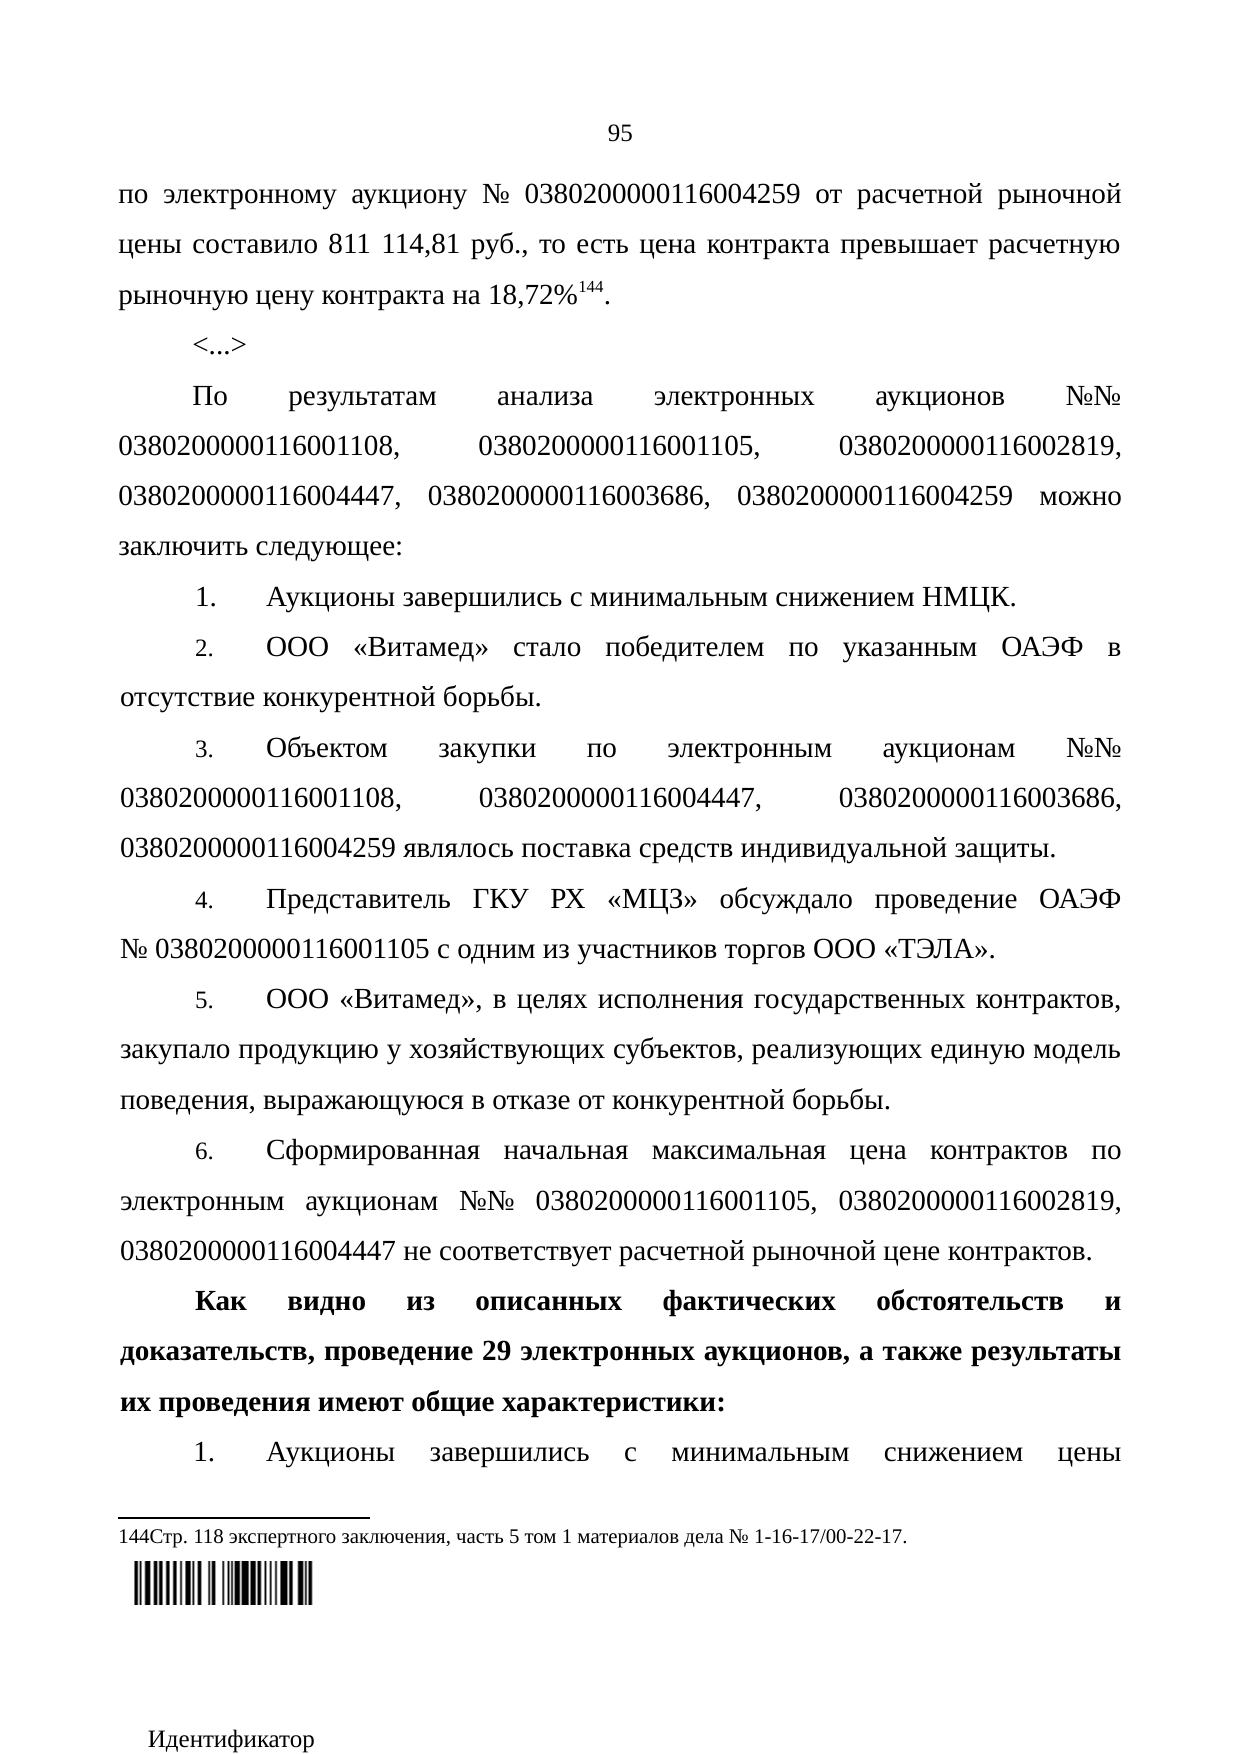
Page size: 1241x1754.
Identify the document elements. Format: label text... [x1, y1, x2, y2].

list Сформированная начальная максимальная цена контрактов по электронным аукционам №№ 0380200000116001105, 0380200000116002819, 0380200000116004447 не соответствует расчетной рыночной цене контрактов. [120, 1132, 1122, 1266]
list Объектом закупки по электронным аукционам №№ 0380200000116001108, 0380200000116004447, 0380200000116003686, 0380200000116004259 являлось поставка средств индивидуальной защиты. [120, 730, 1122, 864]
list ООО «Витамед» стало победителем по указанным ОАЭФ в отсутствие конкурентной борьбы. [120, 629, 1122, 713]
text Стр. 118 экспертного заключения, часть 5 том 1 материалов дела № 1-16-17/00-22-17. [118, 1524, 1122, 1548]
text По результатам анализа электронных аукционов №№ 0380200000116001108, 0380200000116001105, 0380200000116002819, 0380200000116004447, 0380200000116003686, 0380200000116004259 можно заключить следующее: [118, 378, 1122, 562]
text Как видно из описанных фактических обстоятельств и доказательств, проведение 29 электронных аукционов, а также результаты их проведения имеют общие характеристики: [120, 1283, 1122, 1417]
list Аукционы завершились с минимальным снижением цены [117, 1434, 1122, 1468]
list Представитель ГКУ РХ «МЦЗ» обсуждало проведение ОАЭФ № 0380200000116001105 с одним из участников торгов ООО «ТЭЛА». [120, 881, 1122, 964]
text по электронному аукциону № 0380200000116004259 от расчетной рыночной цены составило 811 114,81 руб., то есть цена контракта превышает расчетную рыночную цену контракта на 18,72%. [118, 176, 1122, 311]
text <...> [118, 327, 1122, 361]
picture [119, 1561, 329, 1605]
list Аукционы завершились с минимальным снижением НМЦК. [120, 579, 1122, 612]
list ООО «Витамед», в целях исполнения государственных контрактов, закупало продукцию у хозяйствующих субъектов, реализующих единую модель поведения, выражающуюся в отказе от конкурентной борьбы. [120, 981, 1122, 1116]
